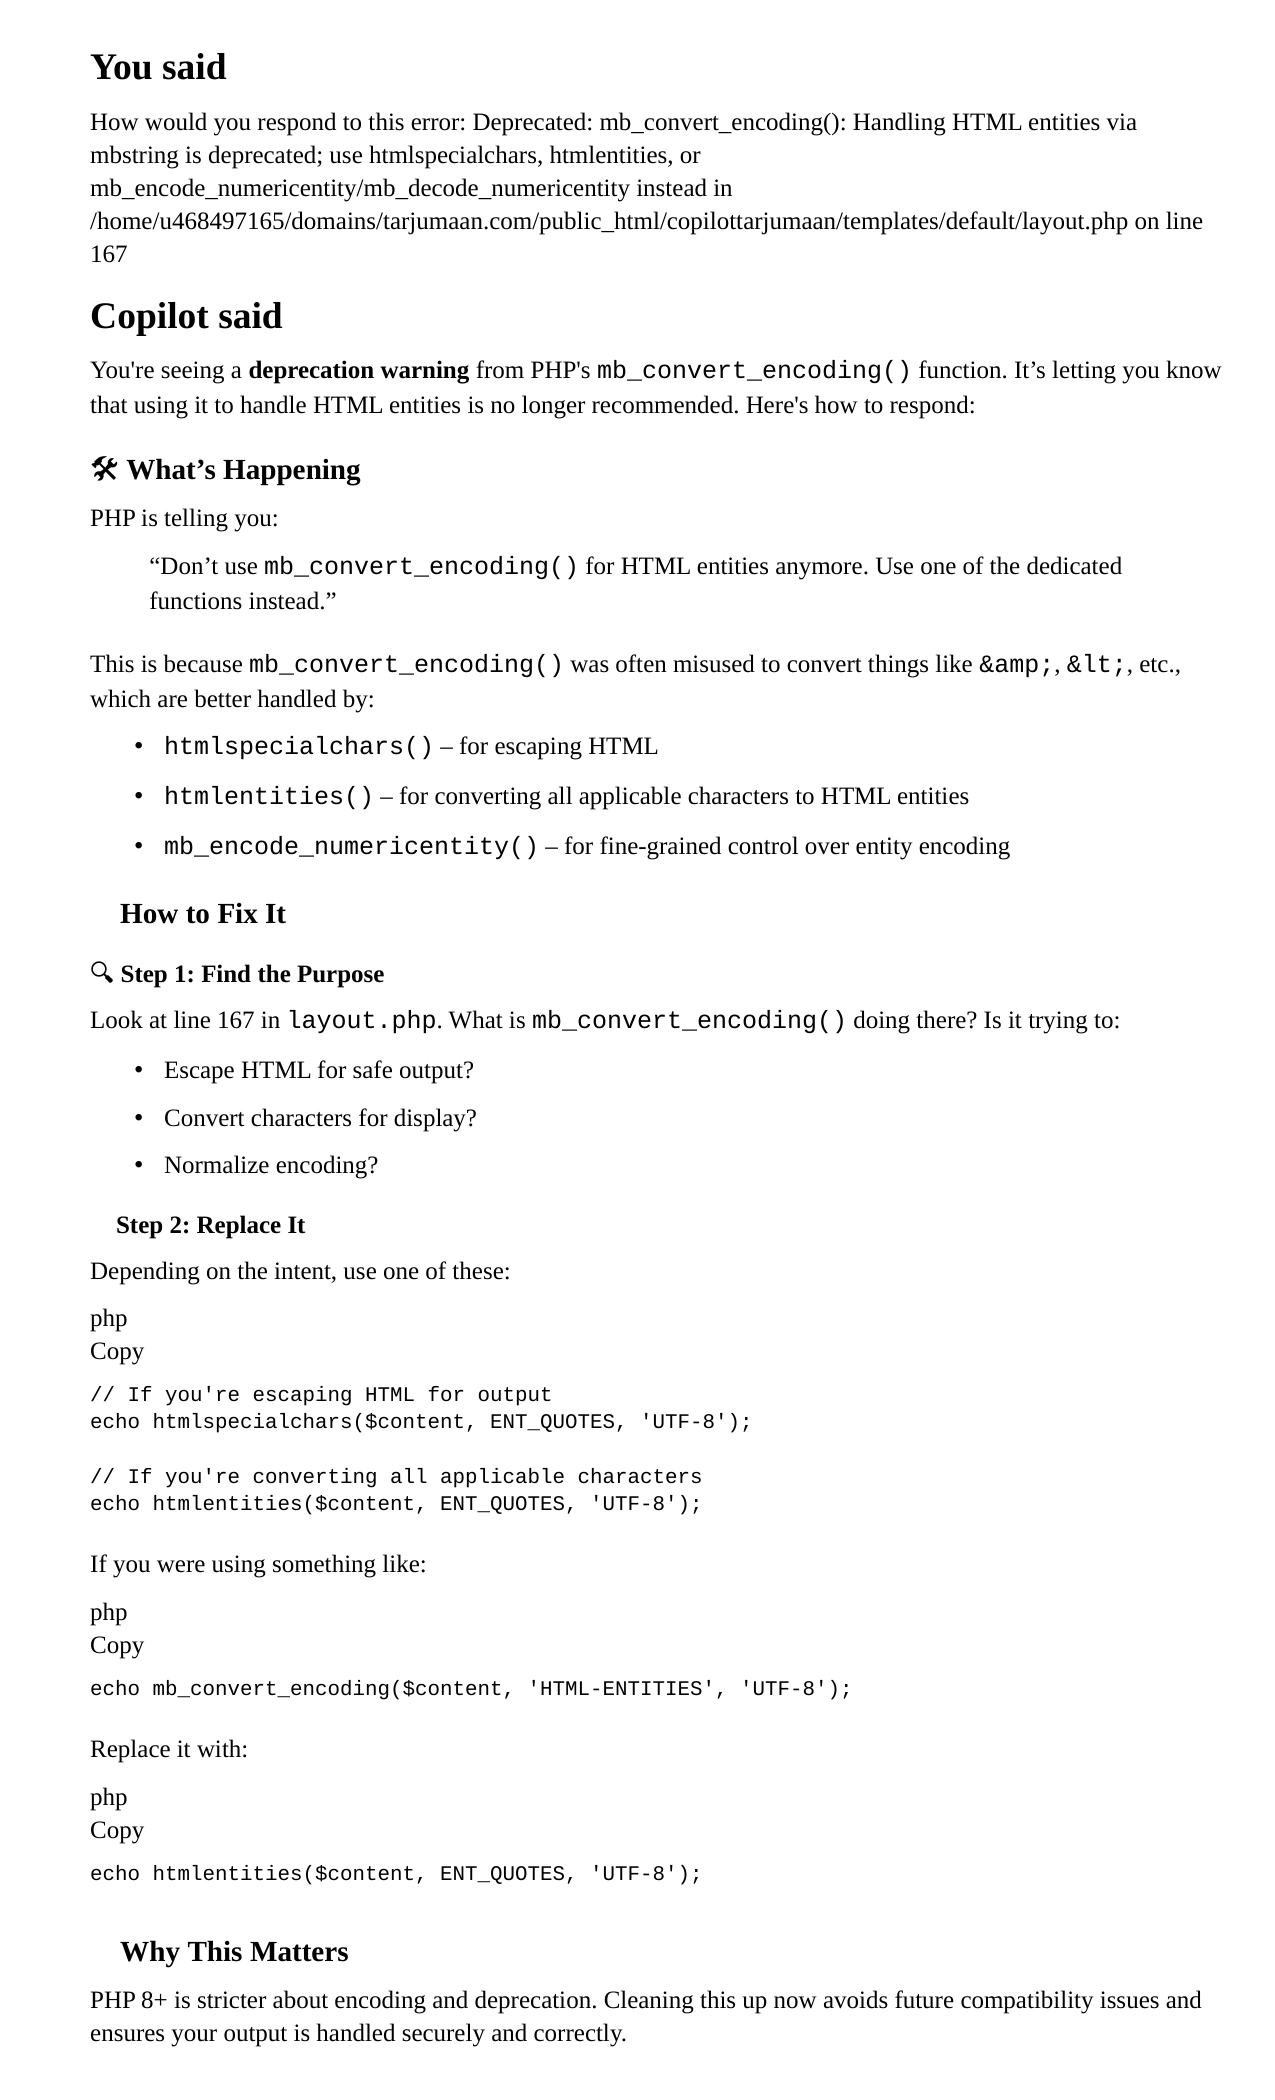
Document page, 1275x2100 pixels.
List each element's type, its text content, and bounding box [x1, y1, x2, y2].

list htmlspecialchars() – for escaping HTML [134, 731, 1230, 762]
text Copy [90, 1336, 1230, 1365]
text php [90, 1597, 1230, 1626]
text echo mb_convert_encoding($content, 'HTML-ENTITIES', 'UTF-8'); [90, 1678, 1230, 1701]
text This is because mb_convert_encoding() was often misused to convert things like &amp;, &lt;, etc., which are better handled by: [90, 649, 1230, 712]
text Copy [90, 1815, 1230, 1844]
text You're seeing a deprecation warning from PHP's mb_convert_encoding() function. It’s letting you know that using it to handle HTML entities is no longer recommended. Here's how to respond: [90, 355, 1230, 419]
subtitle Copilot said [90, 293, 1230, 336]
list Escape HTML for safe output? [134, 1055, 1230, 1084]
list mb_encode_numericentity() – for fine-grained control over entity encoding [134, 831, 1230, 862]
text Depending on the intent, use one of these: [90, 1256, 1230, 1284]
subtitle 🧼 Step 2: Replace It [90, 1210, 1230, 1239]
text PHP is telling you: [90, 503, 1230, 532]
text php [90, 1303, 1230, 1332]
subtitle ✅ How to Fix It [90, 896, 1230, 929]
text php [90, 1782, 1230, 1811]
text Replace it with: [90, 1734, 1230, 1763]
text “Don’t use mb_convert_encoding() for HTML entities anymore. Use one of the dedicated functions instead.” [149, 551, 1171, 615]
subtitle 🛠️ What’s Happening [90, 452, 1230, 486]
text PHP 8+ is stricter about encoding and deprecation. Cleaning this up now avoids future compatibility issues and ensures your output is handled securely and correctly. [90, 1985, 1230, 2047]
list Convert characters for display? [134, 1103, 1230, 1131]
text // If you're escaping HTML for output [90, 1384, 1230, 1408]
list htmlentities() – for converting all applicable characters to HTML entities [134, 781, 1230, 812]
subtitle 🧠 Why This Matters [90, 1934, 1230, 1967]
text // If you're converting all applicable characters [90, 1466, 1230, 1489]
subtitle 🔍 Step 1: Find the Purpose [90, 959, 1230, 988]
text echo htmlspecialchars($content, ENT_QUOTES, 'UTF-8'); [90, 1411, 1230, 1435]
text echo htmlentities($content, ENT_QUOTES, 'UTF-8'); [90, 1493, 1230, 1516]
text How would you respond to this error: Deprecated: mb_convert_encoding(): Handling HTML entities via mbstring is deprecated; use htmlspecialchars, htmlentities, or mb_encode_numericentity/mb_decode_numericentity instead in /home/u468497165/domains/tarjumaan.com/public_html/copilottarjumaan/templates/default/layout.php on line 167 [90, 107, 1230, 268]
text Look at line 167 in layout.php. What is mb_convert_encoding() doing there? Is it trying to: [90, 1005, 1230, 1036]
list Normalize encoding? [134, 1150, 1230, 1179]
subtitle You said [90, 45, 1230, 88]
text echo htmlentities($content, ENT_QUOTES, 'UTF-8'); [90, 1863, 1230, 1886]
text Copy [90, 1630, 1230, 1659]
text If you were using something like: [90, 1549, 1230, 1578]
